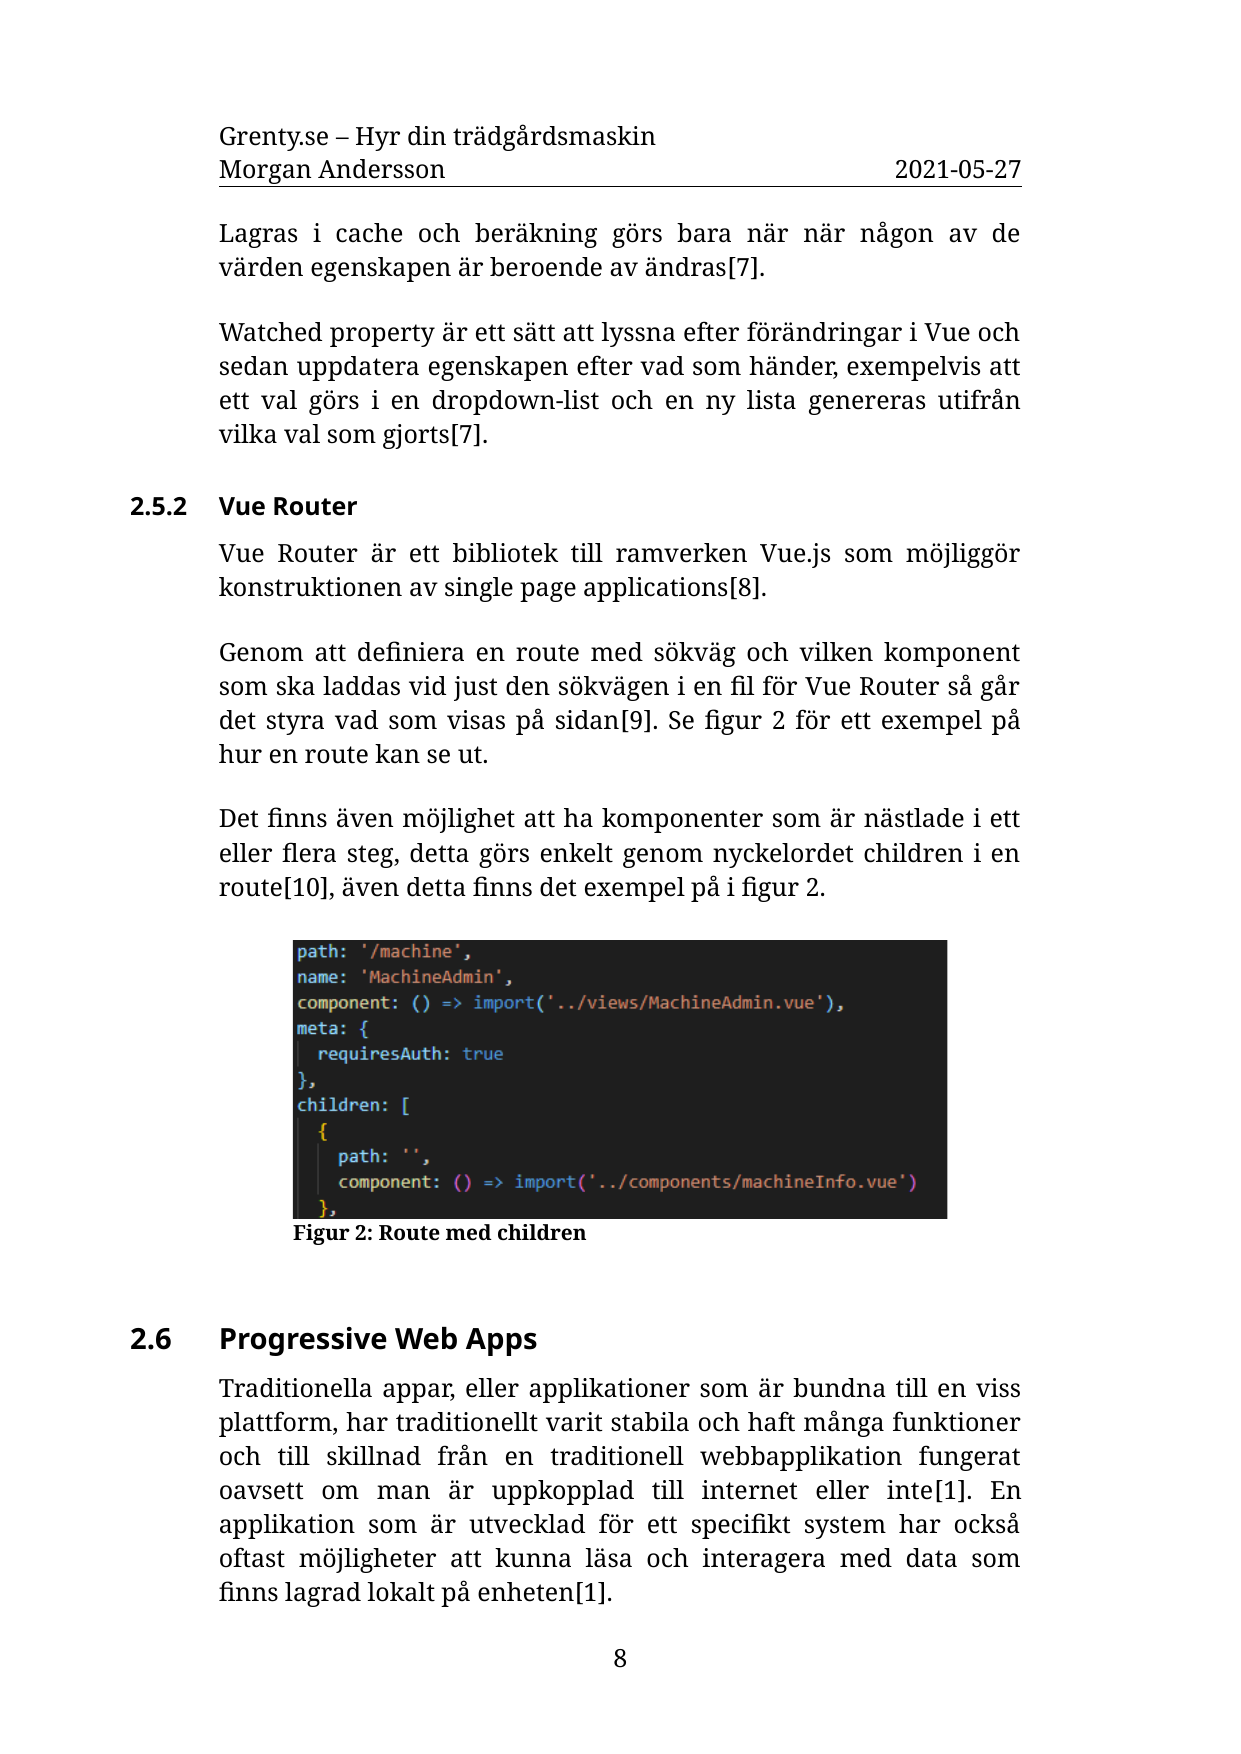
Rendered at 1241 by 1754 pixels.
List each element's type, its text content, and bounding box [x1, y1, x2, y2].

text Det finns även möjlighet att ha komponenter som är nästlade i ett eller flera steg, detta görs enkelt genom nyckelordet children i en route[10], även detta finns det exempel på i figur 2. [218, 801, 1022, 903]
text Genom att definiera en route med sökväg och vilken komponent som ska laddas vid just den sökvägen i en fil för Vue Router så går det styra vad som visas på sidan[9]. Se figur 2 för ett exempel på hur en route kan se ut. [218, 634, 1022, 770]
text Vue Router är ett bibliotek till ramverken Vue.js som möjliggör konstruktionen av single page applications[8]. [218, 535, 1022, 603]
subtitle Vue Router [130, 488, 1022, 522]
text Figur 2: Route med children [293, 1219, 947, 1247]
text Watched property är ett sätt att lyssna efter förändringar i Vue och sedan uppdatera egenskapen efter vad som händer, exempelvis att ett val görs i en dropdown-list och en ny lista genereras utifrån vilka val som gjorts[7]. [218, 315, 1022, 451]
picture [292, 940, 948, 1219]
text Lagras i cache och beräkning görs bara när när någon av de värden egenskapen är beroende av ändras[7]. [218, 216, 1022, 284]
subtitle Progressive Web Apps [130, 1318, 1022, 1358]
text Traditionella appar, eller applikationer som är bundna till en viss plattform, har traditionellt varit stabila och haft många funktioner och till skillnad från en traditionell webbapplikation fungerat oavsett om man är uppkopplad till internet eller inte[1]. En applikation som är utvecklad för ett specifikt system har också oftast möjligheter att kunna läsa och interagera med data som finns lagrad lokalt på enheten[1]. [218, 1371, 1022, 1609]
